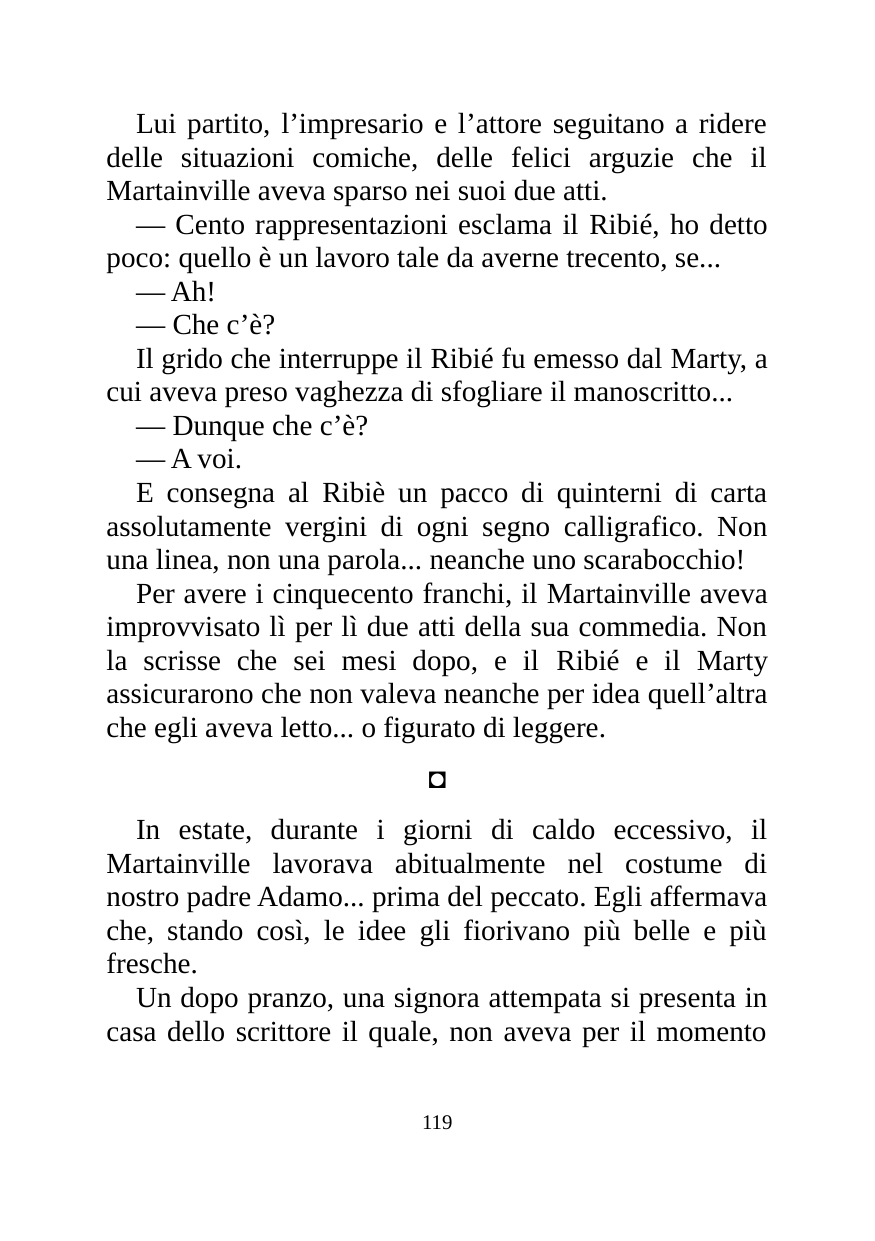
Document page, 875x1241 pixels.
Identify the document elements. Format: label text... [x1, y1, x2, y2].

text E consegna al Ribiè un pacco di quinterni di carta assolutamente vergini di ogni segno calligrafico. Non una linea, non una parola... neanche uno scarabocchio! [106, 475, 768, 576]
text Un dopo pranzo, una signora attempata si presenta in casa dello scrittore il quale, non aveva per il momento [106, 980, 768, 1047]
text — A voi. [106, 442, 768, 475]
text — Ah! [106, 274, 768, 307]
text — Cento rappresentazioni esclama il Ribié, ho detto poco: quello è un lavoro tale da averne trecento, se... [106, 207, 768, 274]
text Per avere i cinquecento franchi, il Martainville aveva improvvisato lì per lì due atti della sua commedia. Non la scrisse che sei mesi dopo, e il Ribié e il Marty assicurarono che non valeva neanche per idea quell’altra che egli aveva letto... o figurato di leggere. [106, 576, 768, 743]
text Lui partito, l’impresario e l’attore seguitano a ridere delle situazioni comiche, delle felici arguzie che il Martainville aveva sparso nei suoi due atti. [106, 106, 768, 207]
text Il grido che interruppe il Ribié fu emesso dal Marty, a cui aveva preso vaghezza di sfogliare il manoscritto... [106, 341, 768, 408]
text — Che c’è? [106, 307, 768, 341]
text — Dunque che c’è? [106, 408, 768, 442]
text In estate, durante i giorni di caldo eccessivo, il Martainville lavorava abitualmente nel costume di nostro padre Adamo... prima del peccato. Egli affermava che, stando così, le idee gli fiorivano più belle e più fresche. [106, 812, 768, 980]
text ◘ [106, 761, 768, 795]
